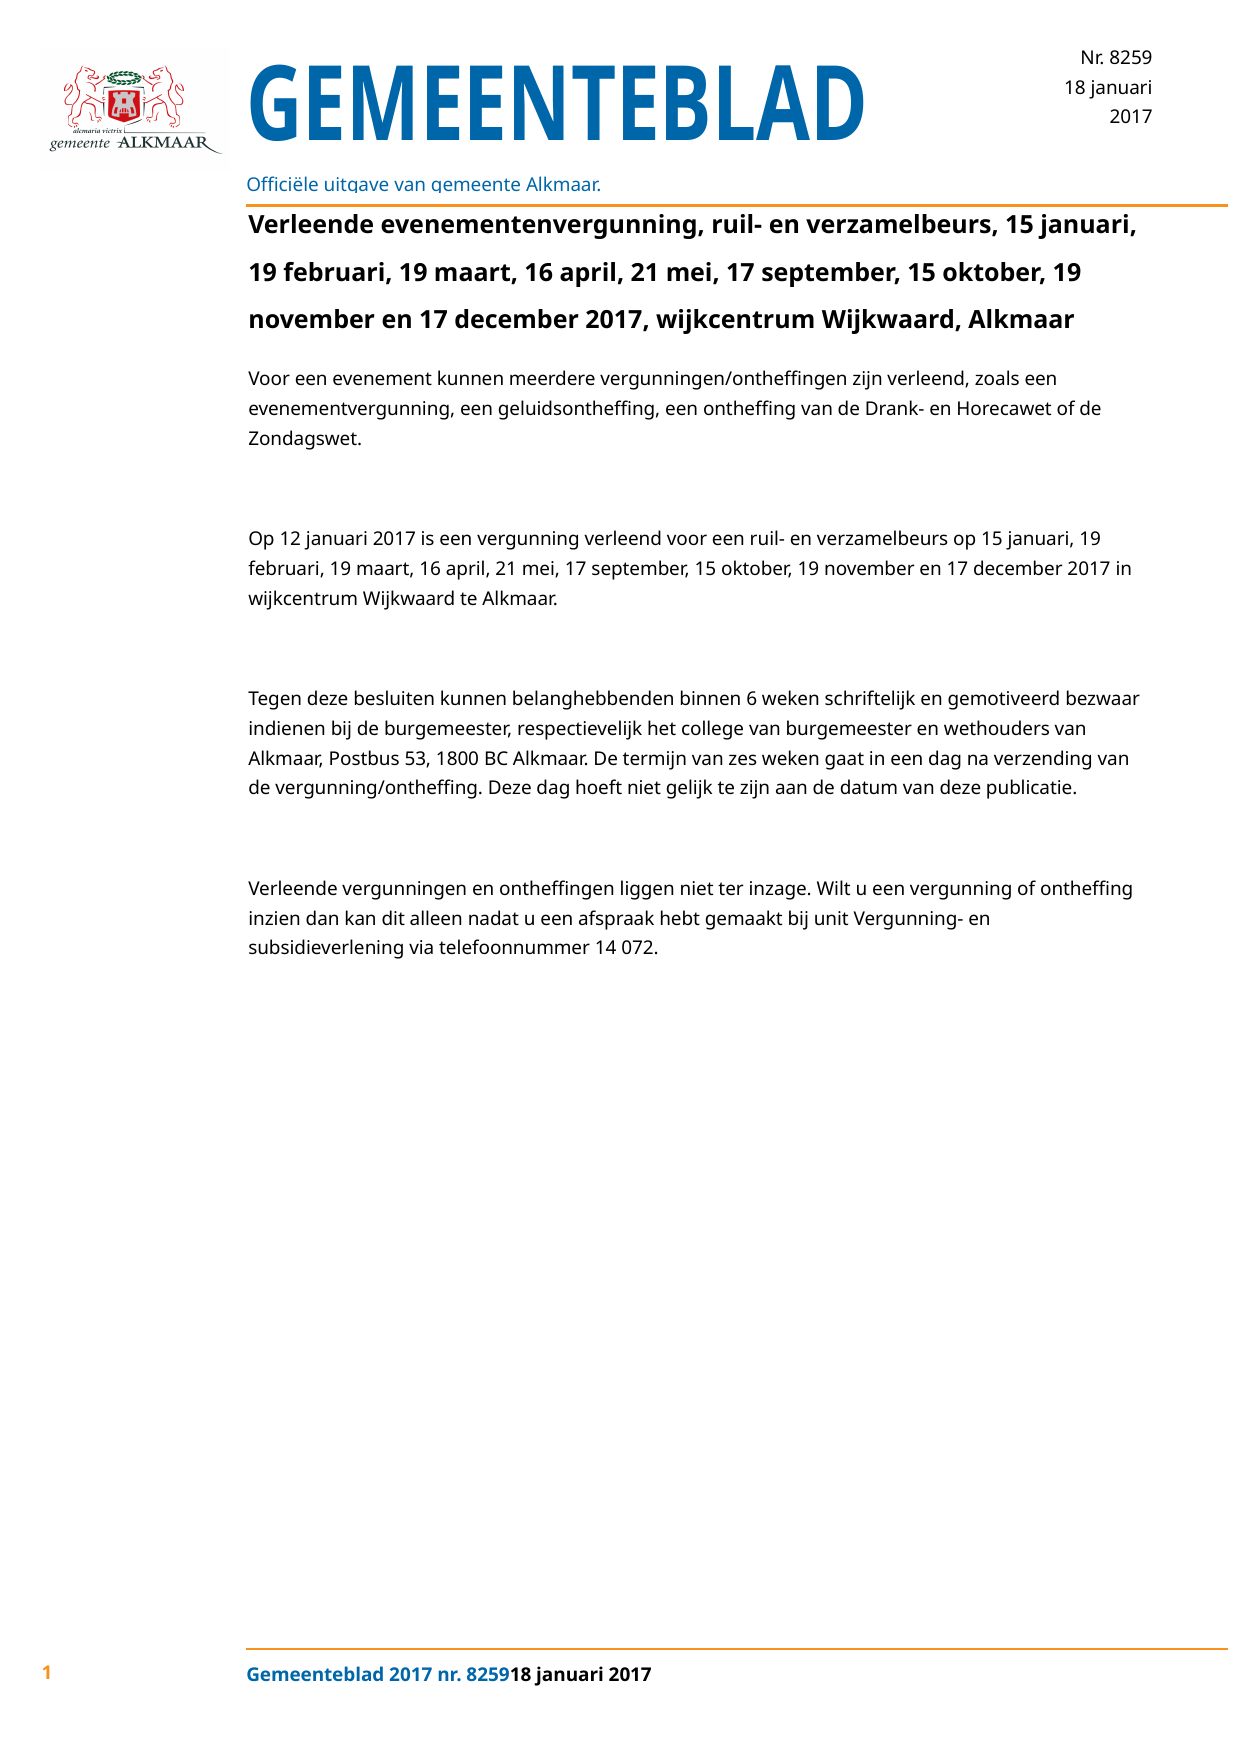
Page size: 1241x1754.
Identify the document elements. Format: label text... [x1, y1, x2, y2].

picture [41, 47, 231, 172]
text Verleende evenementenvergunning, ruil- en verzamelbeurs, 15 januari, 19 februari, 19 maart, 16 april, 21 mei, 17 september, 15 oktober, 19 november en 17 december 2017, wijkcentrum Wijkwaard, Alkmaar [248, 207, 1152, 336]
text Tegen deze besluiten kunnen belanghebbenden binnen 6 weken schriftelijk en gemotiveerd bezwaar indienen bij de burgemeester, respectievelijk het college van burgemeester en wethouders van Alkmaar, Postbus 53, 1800 BC Alkmaar. De termijn van zes weken gaat in een dag na verzending van de vergunning/ontheffing. Deze dag hoeft niet gelijk te zijn aan de datum van deze publicatie. [248, 686, 1152, 800]
text Voor een evenement kunnen meerdere vergunningen/ontheffingen zijn verleend, zoals een evenementvergunning, een geluidsontheffing, een ontheffing van de Drank- en Horecawet of de Zondagswet. [248, 366, 1152, 450]
text Op 12 januari 2017 is een vergunning verleend voor een ruil- en verzamelbeurs op 15 januari, 19 februari, 19 maart, 16 april, 21 mei, 17 september, 15 oktober, 19 november en 17 december 2017 in wijkcentrum Wijkwaard te Alkmaar. [248, 526, 1152, 610]
text Verleende vergunningen en ontheffingen liggen niet ter inzage. Wilt u een vergunning of ontheffing inzien dan kan dit alleen nadat u een afspraak hebt gemaakt bij unit Vergunning- en subsidieverlening via telefoonnummer 14 072. [248, 875, 1152, 960]
